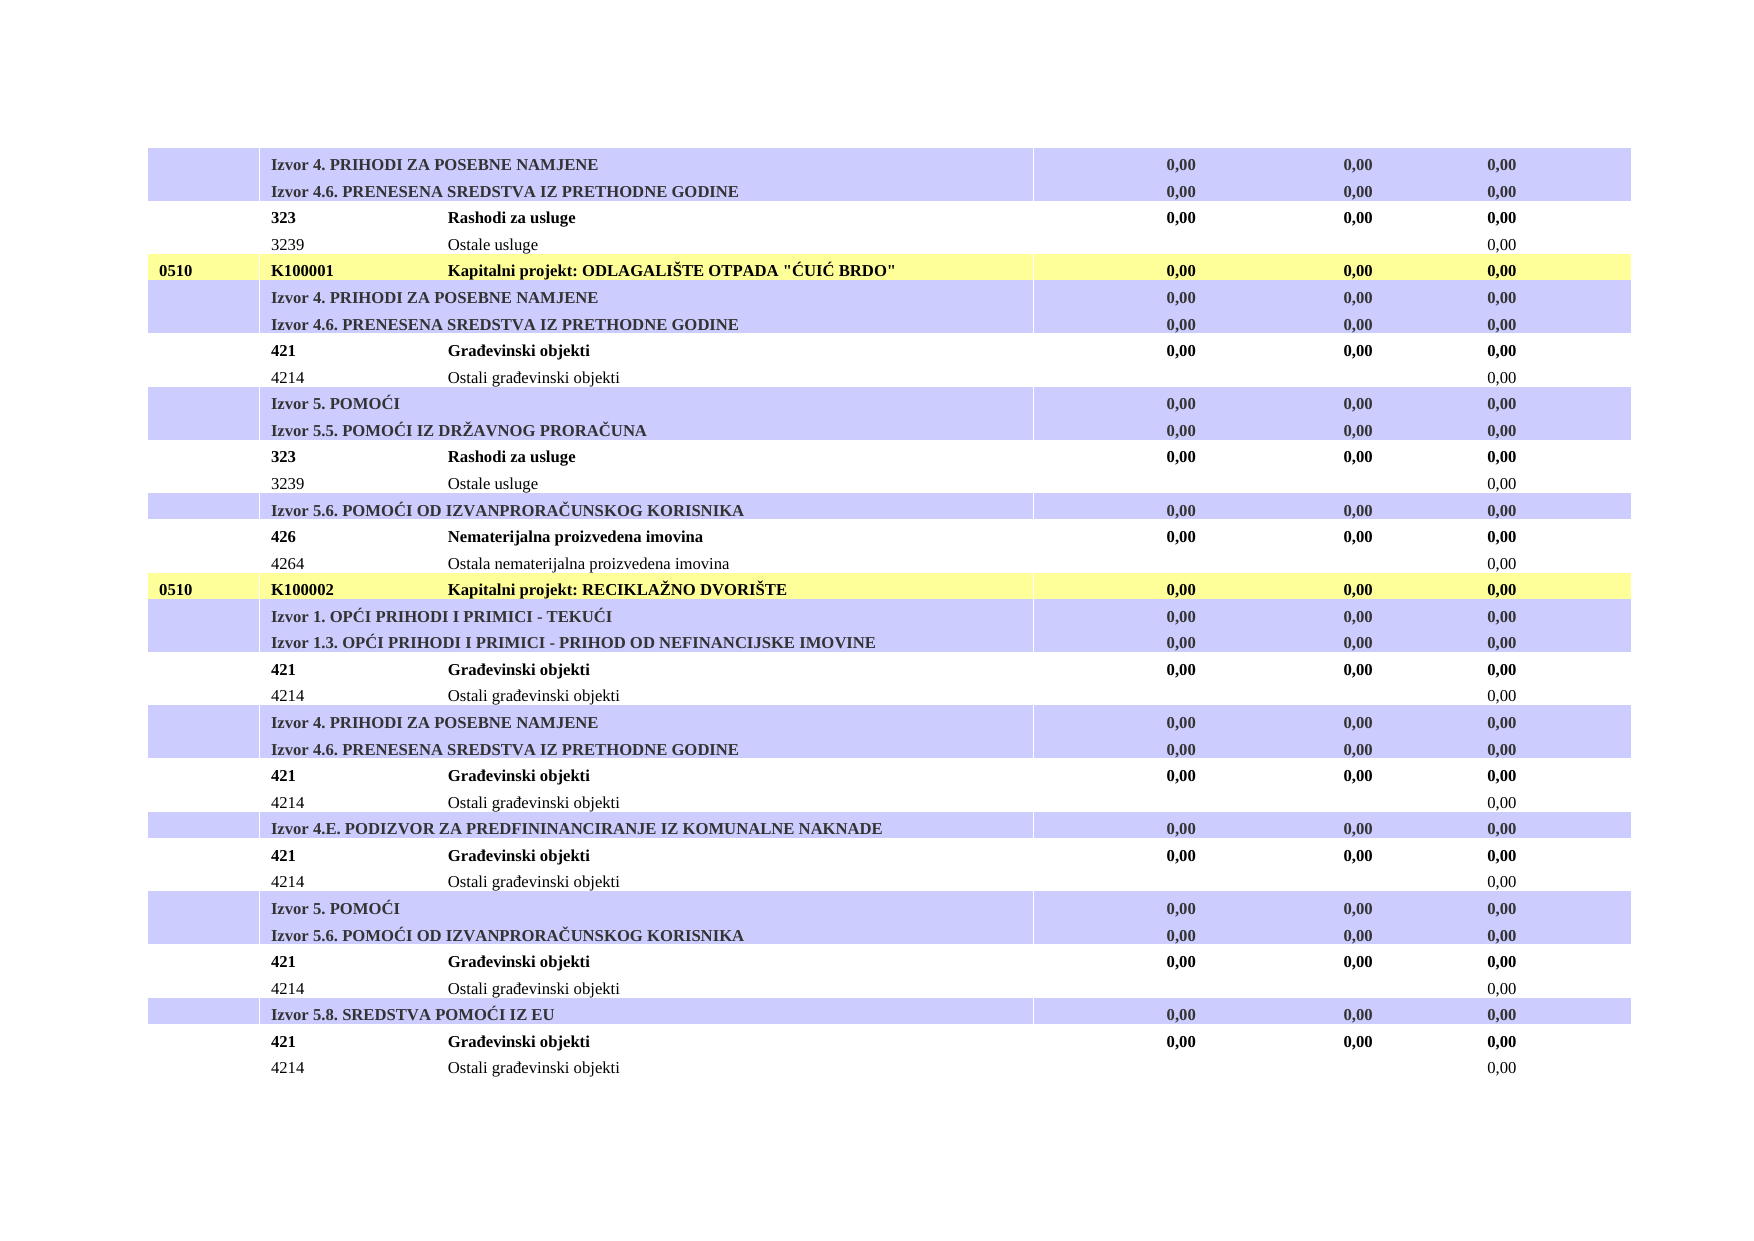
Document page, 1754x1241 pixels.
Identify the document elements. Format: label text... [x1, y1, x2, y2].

table_cell 0,00 [1384, 945, 1527, 971]
table_cell 0,00 [1207, 652, 1384, 679]
table_cell [1207, 227, 1384, 254]
table_cell Izvor 4. PRIHODI ZA POSEBNE NAMJENE [260, 280, 1033, 307]
table_cell 0,00 [1384, 201, 1527, 227]
table_cell 0,00 [1384, 148, 1527, 174]
table_cell [1527, 201, 1631, 227]
table_cell [148, 546, 259, 573]
table_cell 0,00 [1207, 1024, 1384, 1051]
table_cell [148, 652, 259, 679]
table_cell K100001 [260, 254, 436, 280]
table_cell 0,00 [1034, 998, 1207, 1024]
table_cell [1034, 227, 1207, 254]
table_cell [148, 360, 259, 387]
table_cell [1527, 812, 1631, 838]
table_cell [148, 838, 259, 865]
table_cell 0,00 [1034, 1024, 1207, 1051]
table_cell [148, 1051, 259, 1077]
table_cell 0,00 [1384, 759, 1527, 785]
table_cell [148, 679, 259, 705]
table_cell [1207, 785, 1384, 812]
table_cell [1207, 360, 1384, 387]
table_cell [1527, 679, 1631, 705]
table_cell [1207, 865, 1384, 891]
table_cell 0,00 [1384, 679, 1527, 705]
table_cell 0,00 [1207, 998, 1384, 1024]
table_cell [1527, 227, 1631, 254]
table_cell 0,00 [1207, 280, 1384, 307]
table_cell [1527, 918, 1631, 944]
table_cell [148, 1024, 259, 1051]
table_cell [148, 466, 259, 493]
table_cell Izvor 5.5. POMOĆI IZ DRŽAVNOG PRORAČUNA [260, 413, 1033, 440]
table_cell 0,00 [1384, 546, 1527, 573]
table_cell [1207, 546, 1384, 573]
table_cell [1527, 307, 1631, 333]
table_cell 0,00 [1384, 227, 1527, 254]
table_cell [148, 732, 259, 758]
table_cell 426 [260, 520, 436, 546]
table_cell Izvor 5. POMOĆI [260, 387, 1033, 413]
table_cell Izvor 4. PRIHODI ZA POSEBNE NAMJENE [260, 148, 1033, 174]
table_cell [1527, 440, 1631, 466]
table_cell 0,00 [1384, 280, 1527, 307]
table_cell 0,00 [1384, 599, 1527, 626]
table_cell 0,00 [1384, 998, 1527, 1024]
table_cell Građevinski objekti [436, 652, 1033, 679]
table_cell [148, 971, 259, 998]
table_cell [148, 759, 259, 785]
table_cell 0,00 [1384, 440, 1527, 466]
table_cell [1527, 891, 1631, 918]
table_cell 0,00 [1034, 945, 1207, 971]
table_cell 0,00 [1207, 493, 1384, 519]
table_cell 0,00 [1034, 307, 1207, 333]
table_cell [1034, 971, 1207, 998]
table_cell 0,00 [1207, 759, 1384, 785]
table_cell Nematerijalna proizvedena imovina [436, 520, 1033, 546]
table_cell [1034, 785, 1207, 812]
table_cell 0,00 [1207, 254, 1384, 280]
table_cell [148, 493, 259, 519]
table_cell Izvor 5.6. POMOĆI OD IZVANPRORAČUNSKOG KORISNIKA [260, 918, 1033, 944]
table_cell Izvor 4.6. PRENESENA SREDSTVA IZ PRETHODNE GODINE [260, 174, 1033, 201]
table_cell [1034, 865, 1207, 891]
table_cell 0,00 [1207, 334, 1384, 360]
table_cell [148, 440, 259, 466]
table_cell [1034, 466, 1207, 493]
table_cell [1527, 998, 1631, 1024]
table_cell Rashodi za usluge [436, 440, 1033, 466]
table_cell Kapitalni projekt: ODLAGALIŠTE OTPADA "ĆUIĆ BRDO" [436, 254, 1033, 280]
table_cell 0,00 [1034, 254, 1207, 280]
table_cell 0,00 [1034, 280, 1207, 307]
table_cell 0,00 [1034, 334, 1207, 360]
table_cell 0,00 [1034, 705, 1207, 732]
table_cell [148, 865, 259, 891]
table_cell 3239 [260, 466, 436, 493]
table_cell [1527, 174, 1631, 201]
table_cell Ostali građevinski objekti [436, 679, 1033, 705]
table_cell 421 [260, 334, 436, 360]
table_cell 0510 [148, 573, 259, 599]
table_cell [1527, 1051, 1631, 1077]
table_cell 0,00 [1384, 971, 1527, 998]
table_cell [1527, 334, 1631, 360]
table_cell Kapitalni projekt: RECIKLAŽNO DVORIŠTE [436, 573, 1033, 599]
table_cell Izvor 4.6. PRENESENA SREDSTVA IZ PRETHODNE GODINE [260, 307, 1033, 333]
table_cell 0,00 [1207, 891, 1384, 918]
table_cell Izvor 5. POMOĆI [260, 891, 1033, 918]
table_cell 0,00 [1034, 387, 1207, 413]
table_cell Ostali građevinski objekti [436, 360, 1033, 387]
table_cell [1527, 785, 1631, 812]
table_cell Građevinski objekti [436, 334, 1033, 360]
table_cell 0,00 [1034, 413, 1207, 440]
table_cell Izvor 4.6. PRENESENA SREDSTVA IZ PRETHODNE GODINE [260, 732, 1033, 758]
table_cell 0,00 [1207, 387, 1384, 413]
table_cell 323 [260, 440, 436, 466]
table_cell [1207, 971, 1384, 998]
table_cell 0510 [148, 254, 259, 280]
table_cell 0,00 [1034, 174, 1207, 201]
table_cell 0,00 [1384, 573, 1527, 599]
table_cell 0,00 [1207, 307, 1384, 333]
table_cell 0,00 [1384, 254, 1527, 280]
table_cell 0,00 [1207, 838, 1384, 865]
table_cell 0,00 [1034, 626, 1207, 652]
table_cell 0,00 [1384, 1024, 1527, 1051]
table_cell 0,00 [1207, 440, 1384, 466]
table_cell 0,00 [1384, 520, 1527, 546]
table_cell 0,00 [1384, 865, 1527, 891]
table_cell 0,00 [1034, 732, 1207, 758]
table_cell 0,00 [1034, 148, 1207, 174]
table_cell 0,00 [1384, 652, 1527, 679]
table_cell 3239 [260, 227, 436, 254]
table_cell [148, 785, 259, 812]
table_cell 421 [260, 1024, 436, 1051]
table_cell [1527, 493, 1631, 519]
table_cell [1034, 679, 1207, 705]
table_cell [1527, 360, 1631, 387]
table_cell 0,00 [1384, 812, 1527, 838]
table_cell [148, 599, 259, 626]
table_cell Ostali građevinski objekti [436, 865, 1033, 891]
table_cell 4214 [260, 360, 436, 387]
table_cell Ostali građevinski objekti [436, 1051, 1033, 1077]
table_cell 0,00 [1207, 705, 1384, 732]
table_cell 0,00 [1384, 626, 1527, 652]
table_cell [1527, 387, 1631, 413]
table_cell [148, 334, 259, 360]
table_cell 0,00 [1384, 705, 1527, 732]
table_cell 421 [260, 652, 436, 679]
table_cell Ostali građevinski objekti [436, 785, 1033, 812]
table_cell 0,00 [1034, 440, 1207, 466]
table_cell [148, 387, 259, 413]
table_cell [1034, 546, 1207, 573]
table_cell [1527, 945, 1631, 971]
table_cell 0,00 [1207, 812, 1384, 838]
table_cell 0,00 [1384, 891, 1527, 918]
table_cell Rashodi za usluge [436, 201, 1033, 227]
table_cell [148, 280, 259, 307]
table_cell Ostali građevinski objekti [436, 971, 1033, 998]
table_cell Ostale usluge [436, 466, 1033, 493]
table_cell 4214 [260, 679, 436, 705]
table_cell 0,00 [1034, 520, 1207, 546]
table_cell [1527, 759, 1631, 785]
table_cell [148, 945, 259, 971]
table_cell [148, 918, 259, 944]
table_cell 0,00 [1034, 759, 1207, 785]
table_cell 421 [260, 759, 436, 785]
table_cell 0,00 [1207, 148, 1384, 174]
table_cell 0,00 [1034, 201, 1207, 227]
table_cell 4214 [260, 785, 436, 812]
table_cell 0,00 [1384, 732, 1527, 758]
table_cell Izvor 1. OPĆI PRIHODI I PRIMICI - TEKUĆI [260, 599, 1033, 626]
table_cell K100002 [260, 573, 436, 599]
table_cell [1034, 1051, 1207, 1077]
table_cell [148, 705, 259, 732]
table_cell 0,00 [1384, 466, 1527, 493]
table_cell [148, 148, 259, 174]
table_cell [148, 413, 259, 440]
table_cell [1527, 652, 1631, 679]
table_cell Građevinski objekti [436, 1024, 1033, 1051]
table_cell 0,00 [1034, 812, 1207, 838]
table_cell 0,00 [1384, 785, 1527, 812]
table_cell [1207, 466, 1384, 493]
table_cell 0,00 [1034, 838, 1207, 865]
table_cell [148, 891, 259, 918]
table_cell [148, 626, 259, 652]
table_cell Izvor 4. PRIHODI ZA POSEBNE NAMJENE [260, 705, 1033, 732]
table_cell [1527, 280, 1631, 307]
table_cell [1527, 520, 1631, 546]
table_cell Izvor 5.6. POMOĆI OD IZVANPRORAČUNSKOG KORISNIKA [260, 493, 1033, 519]
table_cell [1527, 732, 1631, 758]
table_cell 0,00 [1034, 573, 1207, 599]
table_cell 0,00 [1207, 520, 1384, 546]
table_cell Građevinski objekti [436, 945, 1033, 971]
table_cell [1207, 679, 1384, 705]
table_cell [1527, 626, 1631, 652]
table_cell 0,00 [1384, 174, 1527, 201]
table_cell 0,00 [1384, 1051, 1527, 1077]
table_cell [1034, 360, 1207, 387]
table_cell 0,00 [1207, 573, 1384, 599]
table_cell [1527, 466, 1631, 493]
table_cell [1527, 148, 1631, 174]
table_cell [1527, 838, 1631, 865]
table_cell Građevinski objekti [436, 759, 1033, 785]
table_cell 0,00 [1207, 201, 1384, 227]
table_cell 323 [260, 201, 436, 227]
table_cell [1527, 254, 1631, 280]
table_cell 0,00 [1207, 599, 1384, 626]
table_cell 0,00 [1384, 413, 1527, 440]
table_cell [148, 307, 259, 333]
table_cell 0,00 [1384, 360, 1527, 387]
table_cell [148, 812, 259, 838]
table_cell Ostale usluge [436, 227, 1033, 254]
table_cell 0,00 [1384, 334, 1527, 360]
table_cell [1527, 705, 1631, 732]
table_cell [148, 998, 259, 1024]
table_cell [148, 227, 259, 254]
table_cell 4214 [260, 865, 436, 891]
table_cell [1207, 1051, 1384, 1077]
table_cell Izvor 4.E. PODIZVOR ZA PREDFININANCIRANJE IZ KOMUNALNE NAKNADE [260, 812, 1033, 838]
table_cell 0,00 [1034, 599, 1207, 626]
table_cell Izvor 5.8. SREDSTVA POMOĆI IZ EU [260, 998, 1033, 1024]
table_cell 421 [260, 838, 436, 865]
table_cell [1527, 573, 1631, 599]
table_cell Građevinski objekti [436, 838, 1033, 865]
table_cell [148, 520, 259, 546]
table_cell Izvor 1.3. OPĆI PRIHODI I PRIMICI - PRIHOD OD NEFINANCIJSKE IMOVINE [260, 626, 1033, 652]
table_cell 0,00 [1207, 174, 1384, 201]
table_cell [1527, 971, 1631, 998]
table_cell [1527, 599, 1631, 626]
table_cell [1527, 1024, 1631, 1051]
table_cell 0,00 [1384, 918, 1527, 944]
table_cell 0,00 [1207, 918, 1384, 944]
table_cell 4214 [260, 1051, 436, 1077]
table_cell 0,00 [1207, 732, 1384, 758]
table_cell 0,00 [1384, 307, 1527, 333]
table_cell [148, 174, 259, 201]
table_cell Ostala nematerijalna proizvedena imovina [436, 546, 1033, 573]
table_cell 4264 [260, 546, 436, 573]
table_cell 4214 [260, 971, 436, 998]
table_cell [1527, 865, 1631, 891]
table_cell [148, 201, 259, 227]
table_cell [1527, 413, 1631, 440]
table_cell 0,00 [1207, 626, 1384, 652]
table_cell 0,00 [1384, 838, 1527, 865]
table_cell 0,00 [1034, 493, 1207, 519]
table_cell 0,00 [1034, 918, 1207, 944]
table_cell 0,00 [1384, 493, 1527, 519]
table_cell 0,00 [1207, 413, 1384, 440]
table_cell 0,00 [1034, 891, 1207, 918]
table_cell 0,00 [1207, 945, 1384, 971]
table_cell 0,00 [1384, 387, 1527, 413]
table_cell 0,00 [1034, 652, 1207, 679]
table_cell 421 [260, 945, 436, 971]
table_cell [1527, 546, 1631, 573]
